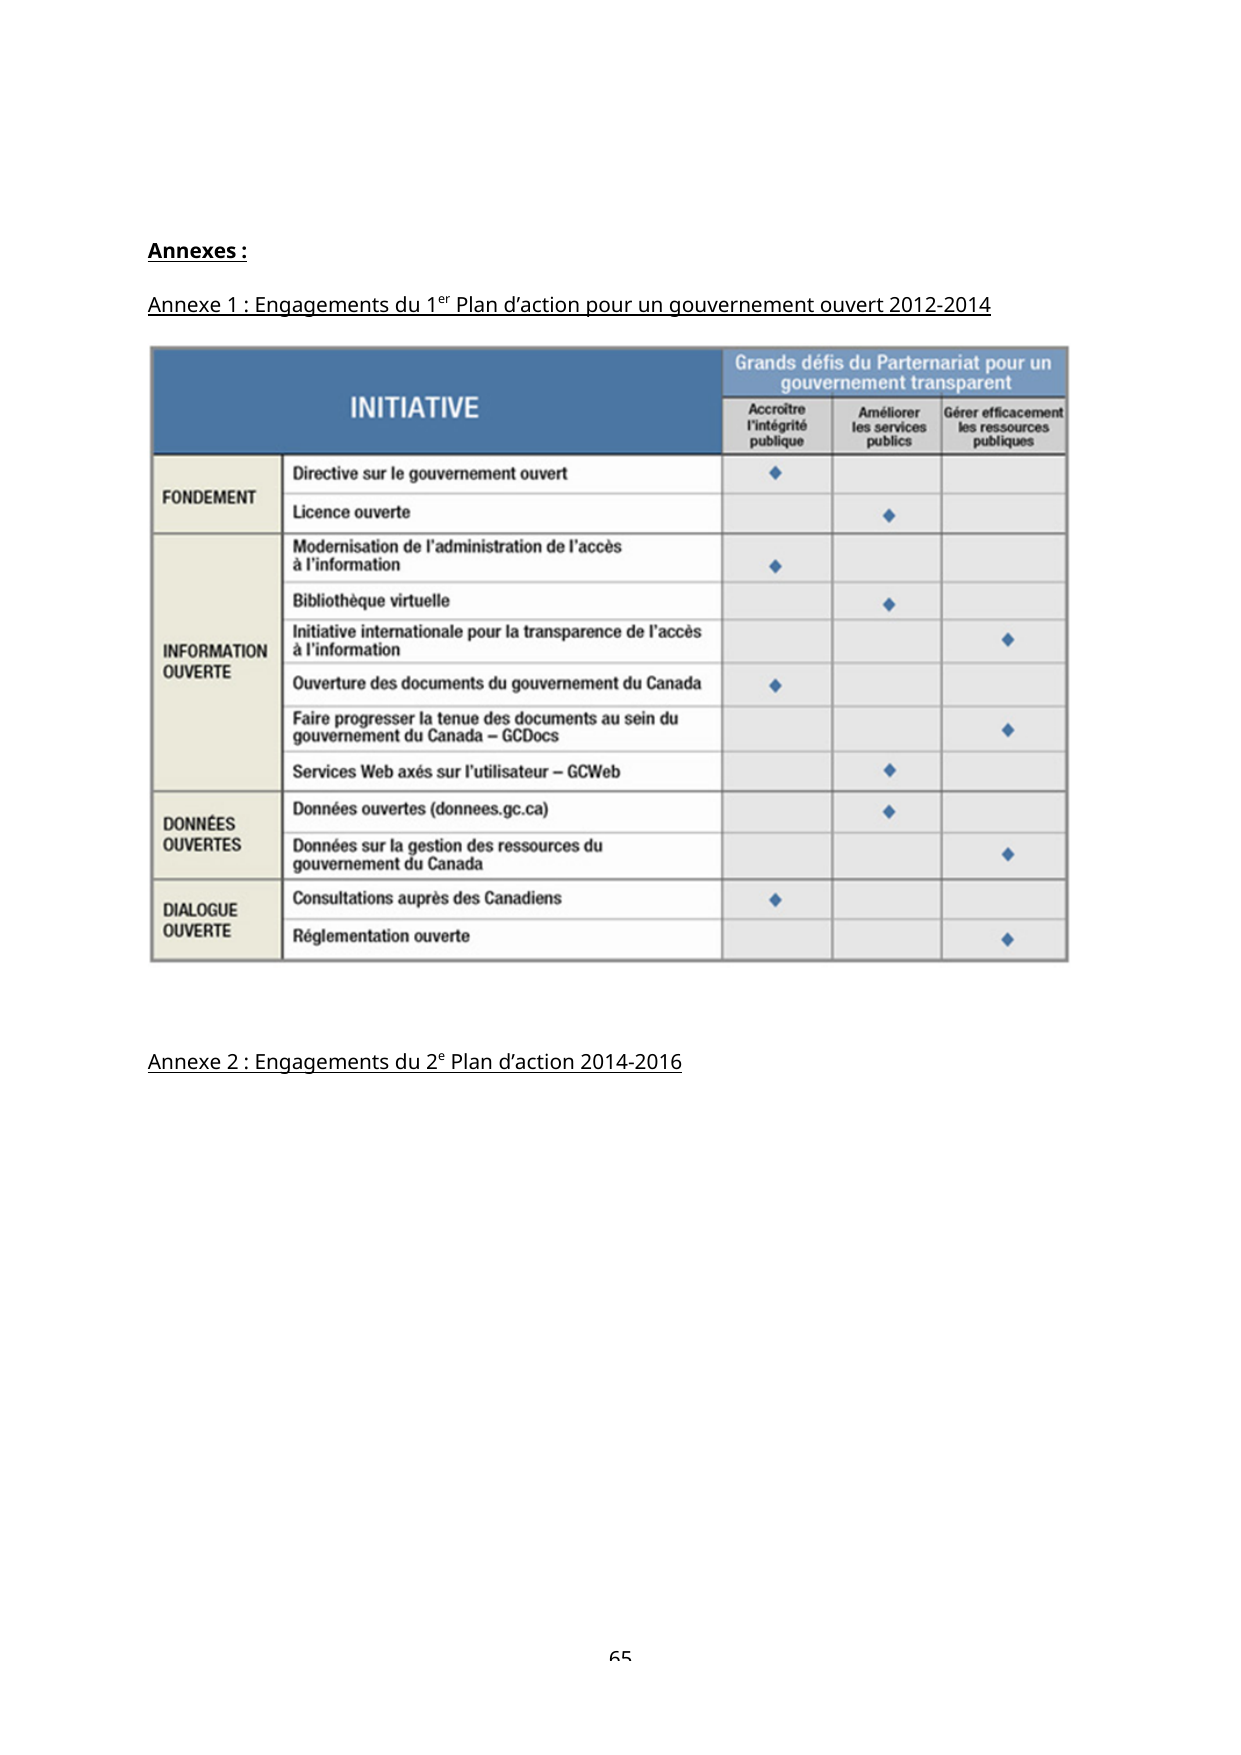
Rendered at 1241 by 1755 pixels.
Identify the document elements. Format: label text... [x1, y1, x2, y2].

text Annexes : [148, 237, 1093, 265]
text Annexe 2 : Engagements du 2e Plan d’action 2014-2016 [148, 1047, 1093, 1076]
text Annexe 1 : Engagements du 1er Plan d’action pour un gouvernement ouvert 2012-2014 [148, 290, 1093, 318]
